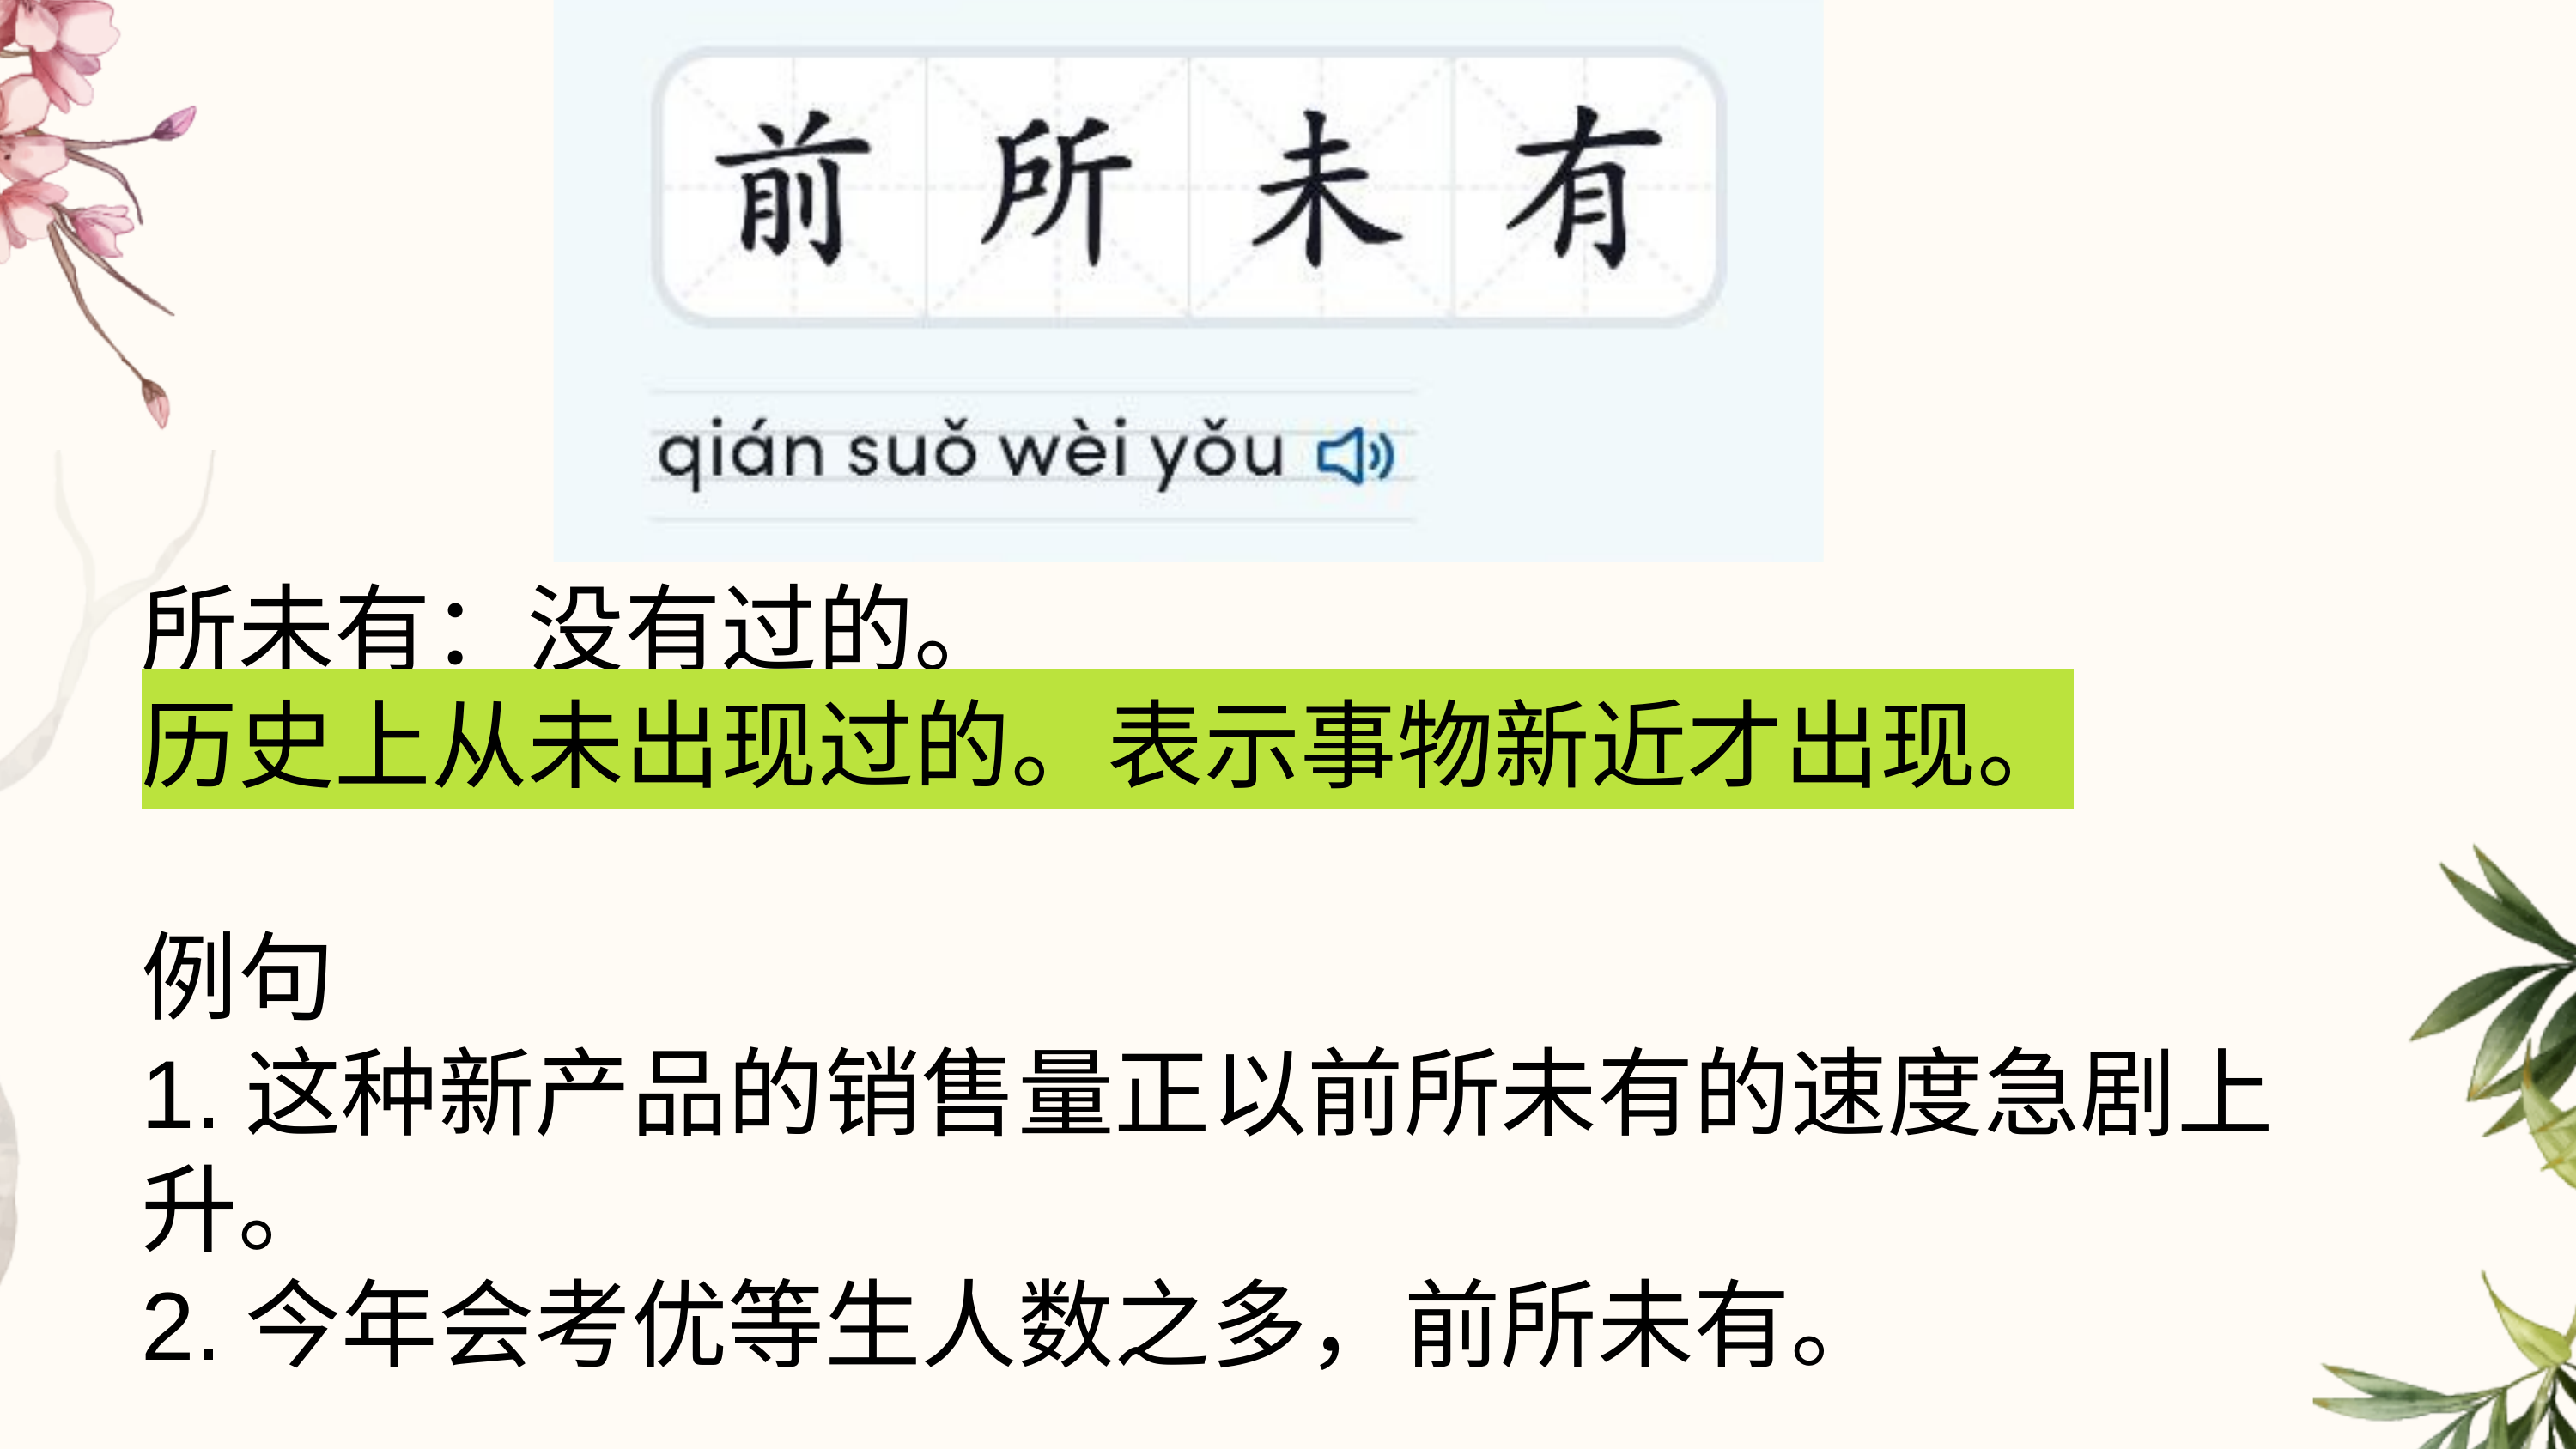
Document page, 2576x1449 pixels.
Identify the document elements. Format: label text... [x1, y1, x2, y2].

picture [553, 0, 1887, 562]
text_box 所未有：没有过的。 历史上从未出现过的。表示事物新近才出现。 例句 1.这种新产品的销售量正以前所未有的速度急剧上升。 2.今年会考优等生人数之多，前所未有。 [128, 561, 2480, 1386]
picture [0, 0, 319, 1449]
picture [2312, 825, 2576, 1449]
